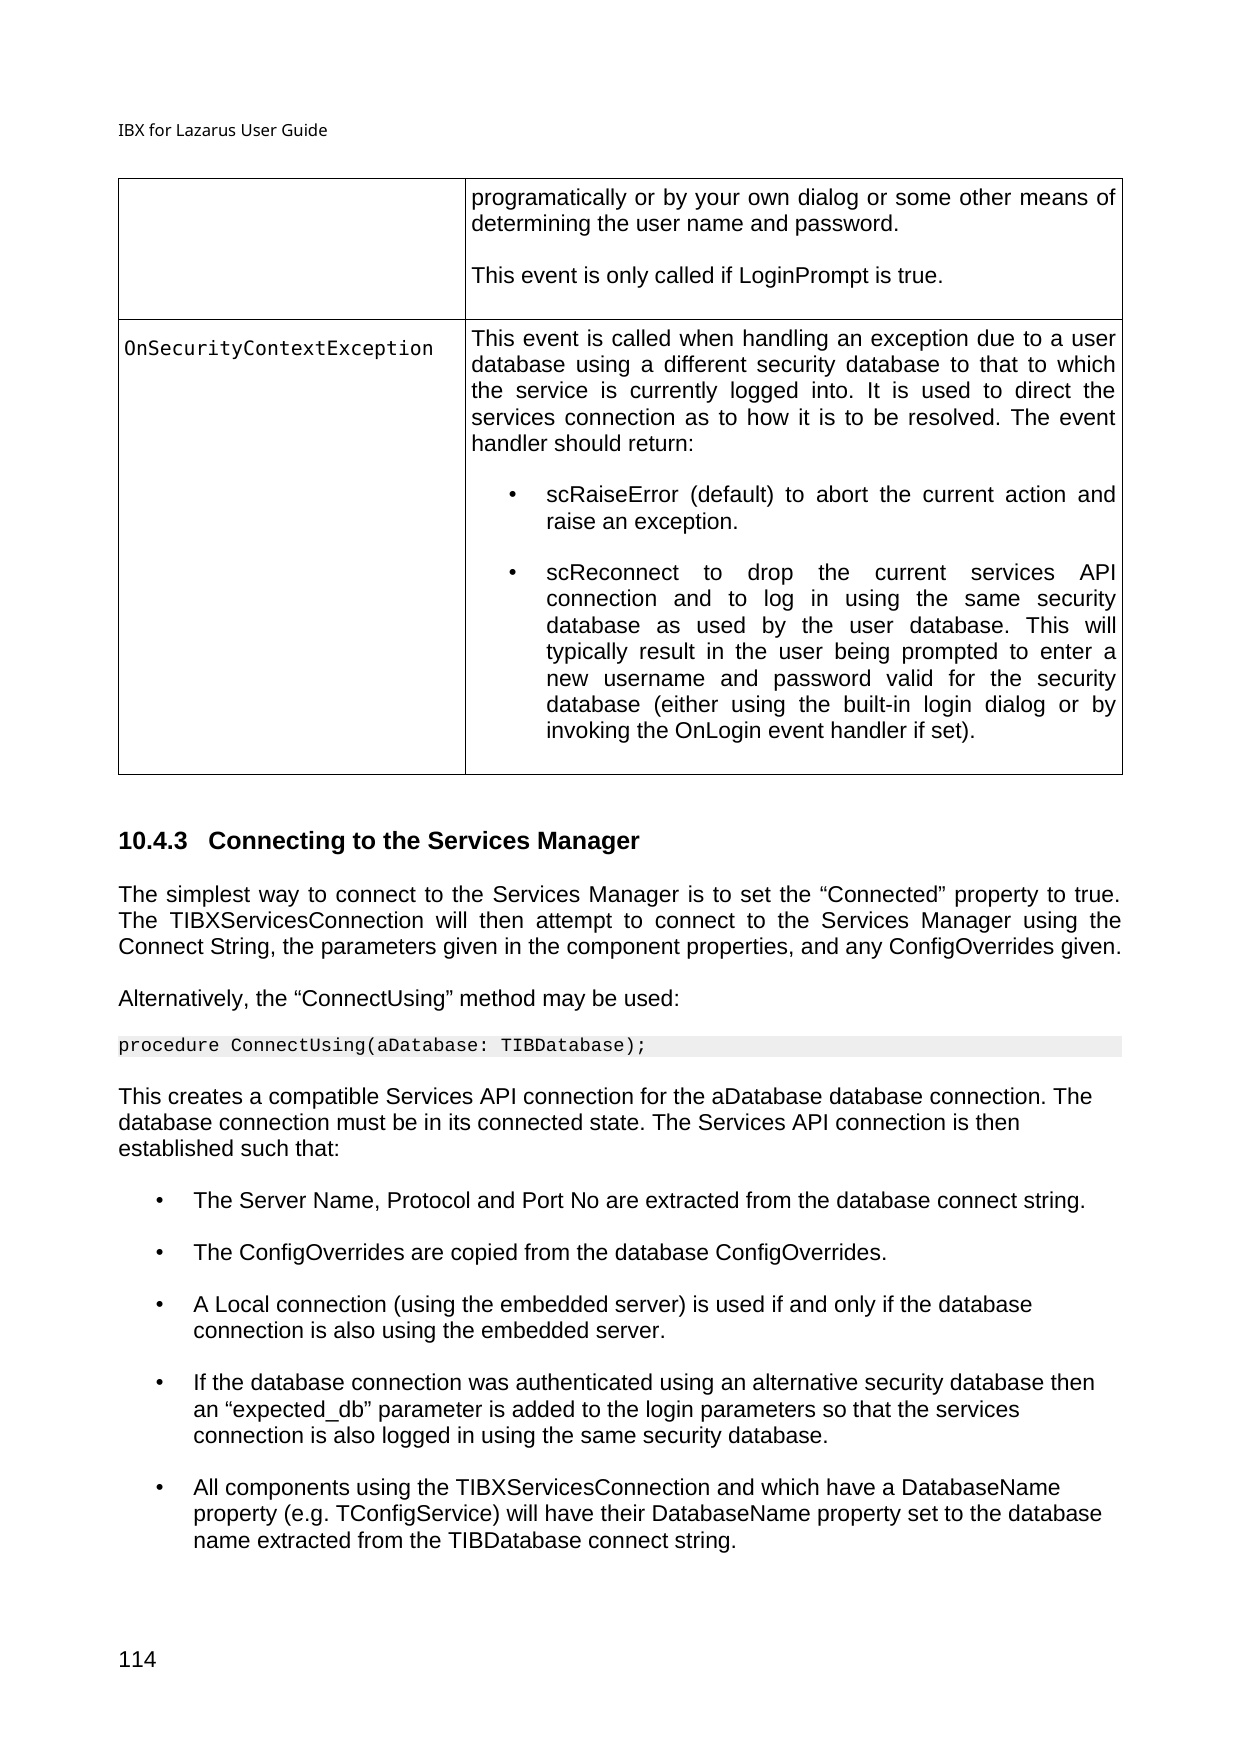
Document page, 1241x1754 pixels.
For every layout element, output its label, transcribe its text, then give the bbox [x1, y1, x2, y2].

subtitle Connecting to the Services Manager [118, 826, 1122, 855]
text procedure ConnectUsing(aDatabase: TIBDatabase); [118, 1036, 1122, 1057]
list A Local connection (using the embedded server) is used if and only if the database connection is also using the embedded server. [156, 1291, 1122, 1344]
table_header [119, 179, 465, 319]
table_cell This event is called when handling an exception due to a user database using a different security database to that to which the service is currently logged into. It is used to direct the services connection as to how it is to be resolved. The event handler should return: scRaiseError (default) to abort the current action and raise an exception. scReconnect to drop the current services API connection and to log in using the same security database as used by the user database. This will typically result in the user being prompted to enter a new username and password valid for the security database (either using the built-in login dialog or by invoking the OnLogin event handler if set). [466, 320, 1122, 774]
text Alternatively, the “ConnectUsing” method may be used: [118, 984, 1122, 1011]
list All components using the TIBXServicesConnection and which have a DatabaseName property (e.g. TConfigService) will have their DatabaseName property set to the database name extracted from the TIBDatabase connect string. [156, 1474, 1122, 1553]
list The ConfigOverrides are copied from the database ConfigOverrides. [156, 1239, 1122, 1266]
table_header programatically or by your own dialog or some other means of determining the user name and password. This event is only called if LoginPrompt is true. [466, 179, 1122, 319]
list If the database connection was authenticated using an alternative security database then an “expected_db” parameter is added to the login parameters so that the services connection is also logged in using the same security database. [156, 1369, 1122, 1448]
list The Server Name, Protocol and Port No are extracted from the database connect string. [156, 1187, 1122, 1214]
text The simplest way to connect to the Services Manager is to set the “Connected” property to true. The TIBXServicesConnection will then attempt to connect to the Services Manager using the Connect String, the parameters given in the component properties, and any ConfigOverrides given. [118, 881, 1122, 959]
text This creates a compatible Services API connection for the aDatabase database connection. The database connection must be in its connected state. The Services API connection is then established such that: [118, 1083, 1122, 1162]
table_cell OnSecurityContextException [119, 320, 465, 774]
